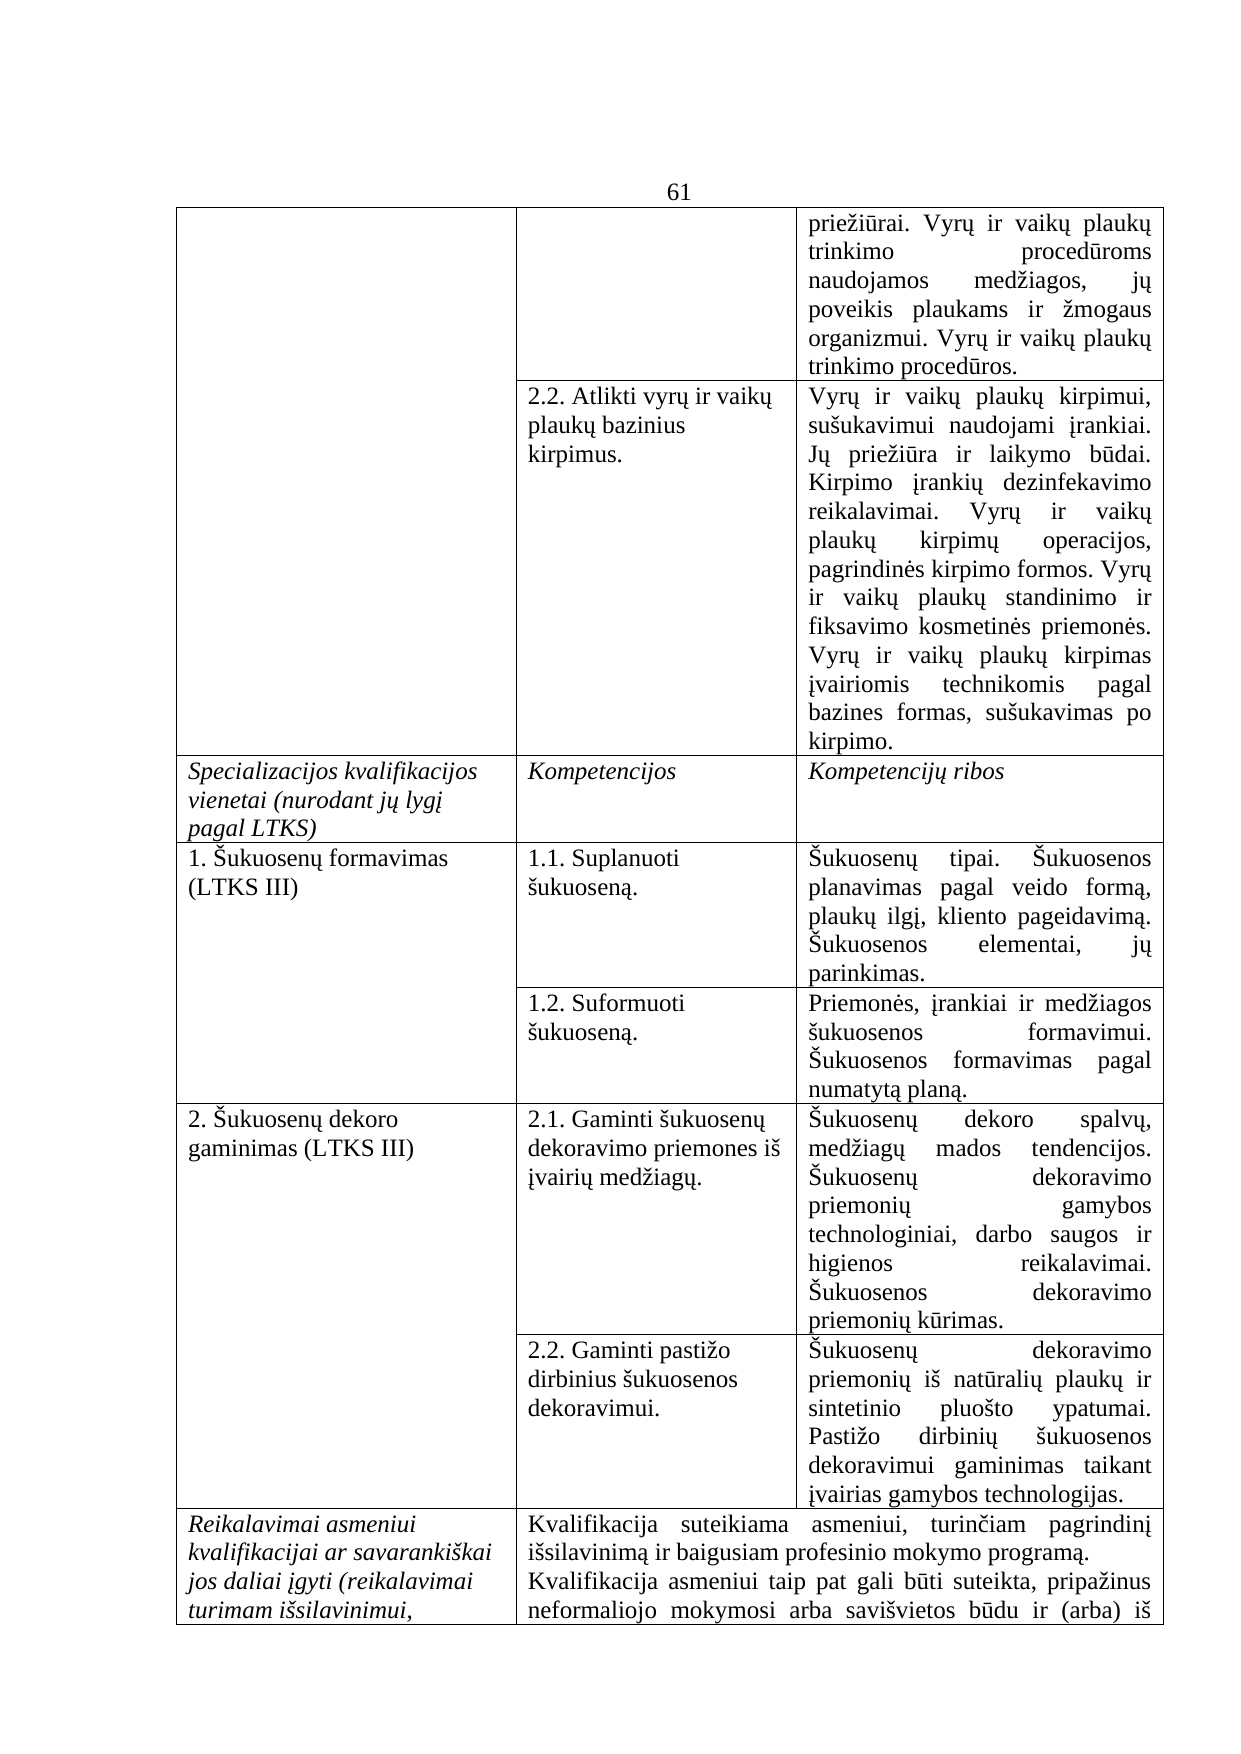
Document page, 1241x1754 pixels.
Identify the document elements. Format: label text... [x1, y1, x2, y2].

table_cell 2.2. Atlikti vyrų ir vaikų plaukų bazinius kirpimus. [517, 381, 796, 755]
table_cell Šukuosenų tipai. Šukuosenos planavimas pagal veido formą, plaukų ilgį, kliento pageidavimą. Šukuosenos elementai, jų parinkimas. [797, 843, 1163, 987]
table_cell Specializacijos kvalifikacijos vienetai (nurodant jų lygį pagal LTKS) [177, 756, 516, 842]
table_cell Šukuosenų dekoravimo priemonių iš natūralių plaukų ir sintetinio pluošto ypatumai. Pastižo dirbinių šukuosenos dekoravimui gaminimas taikant įvairias gamybos technologijas. [797, 1335, 1163, 1508]
table_cell 2. Šukuosenų dekoro gaminimas (LTKS III) [177, 1104, 516, 1508]
table_cell Kompetencijos [517, 756, 796, 842]
table_cell 1.1. Suplanuoti šukuoseną. [517, 843, 796, 987]
table_cell Šukuosenų dekoro spalvų, medžiagų mados tendencijos. Šukuosenų dekoravimo priemonių gamybos technologiniai, darbo saugos ir higienos reikalavimai. Šukuosenos dekoravimo priemonių kūrimas. [797, 1104, 1163, 1334]
table_cell 2.1. Gaminti šukuosenų dekoravimo priemones iš įvairių medžiagų. [517, 1104, 796, 1334]
table_cell 2.2. Gaminti pastižo dirbinius šukuosenos dekoravimui. [517, 1335, 796, 1508]
table_cell Priemonės, įrankiai ir medžiagos šukuosenos formavimui. Šukuosenos formavimas pagal numatytą planą. [797, 988, 1163, 1103]
table_cell Kvalifikacija suteikiama asmeniui, turinčiam pagrindinį išsilavinimą ir baigusiam profesinio mokymo programą. Kvalifikacija asmeniui taip pat gali būti suteikta, pripažinus neformaliojo mokymosi arba savišvietos būdu ir (arba) iš [517, 1509, 1163, 1624]
table_cell Kompetencijų ribos [797, 756, 1163, 842]
table_cell priežiūrai. Vyrų ir vaikų plaukų trinkimo procedūroms naudojamos medžiagos, jų poveikis plaukams ir žmogaus organizmui. Vyrų ir vaikų plaukų trinkimo procedūros. [797, 208, 1163, 380]
table_cell Vyrų ir vaikų plaukų kirpimui, sušukavimui naudojami įrankiai. Jų priežiūra ir laikymo būdai. Kirpimo įrankių dezinfekavimo reikalavimai. Vyrų ir vaikų plaukų kirpimų operacijos, pagrindinės kirpimo formos. Vyrų ir vaikų plaukų standinimo ir fiksavimo kosmetinės priemonės. Vyrų ir vaikų plaukų kirpimas įvairiomis technikomis pagal bazines formas, sušukavimas po kirpimo. [797, 381, 1163, 755]
table_cell 1. Šukuosenų formavimas (LTKS III) [177, 843, 516, 1103]
table_cell [177, 208, 516, 755]
table_cell 1.2. Suformuoti šukuoseną. [517, 988, 796, 1103]
table_cell Reikalavimai asmeniui kvalifikacijai ar savarankiškai jos daliai įgyti (reikalavimai turimam išsilavinimui, [177, 1509, 516, 1624]
table_cell [517, 208, 796, 380]
